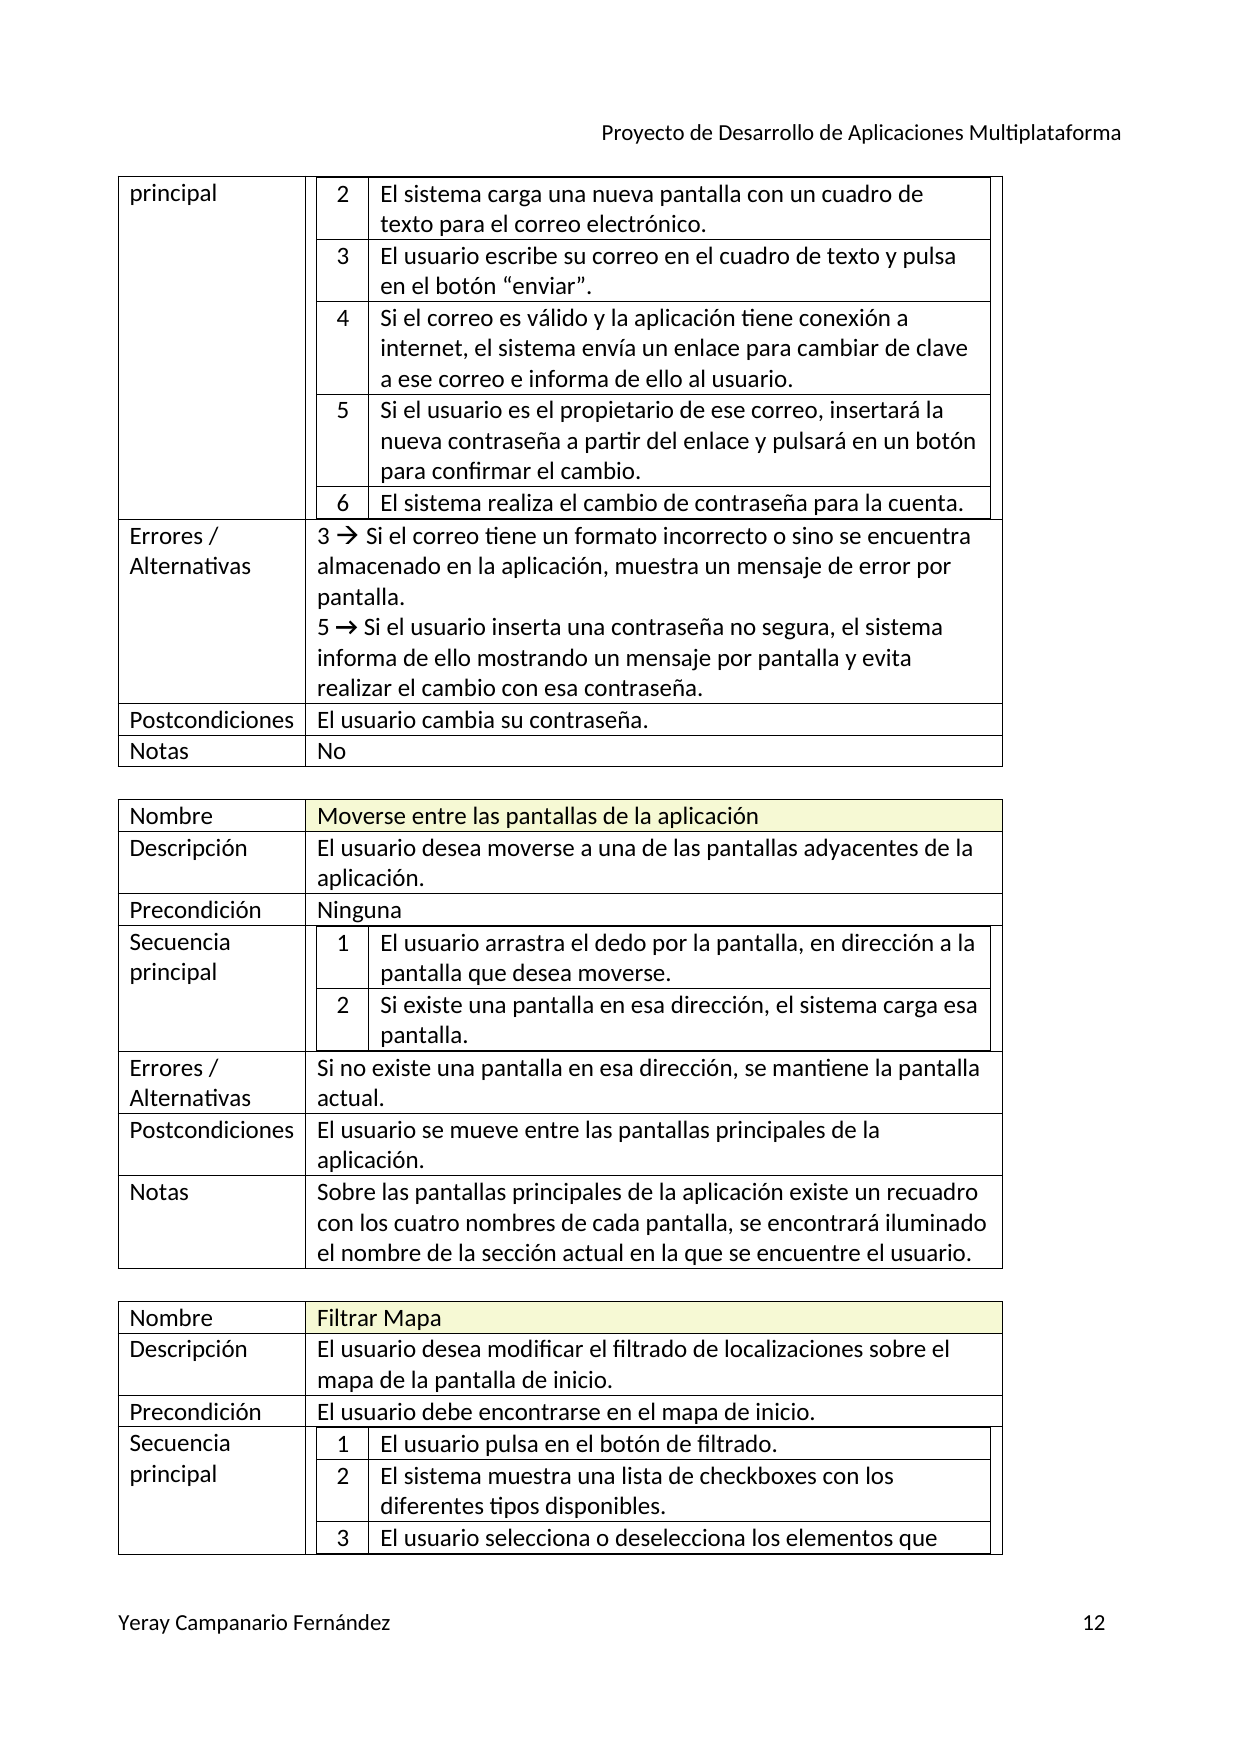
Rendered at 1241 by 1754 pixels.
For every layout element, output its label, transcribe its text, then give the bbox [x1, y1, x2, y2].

table_cell Ninguna [306, 894, 1002, 924]
table_cell [306, 177, 316, 519]
table_cell Notas [119, 736, 305, 766]
table_cell El sistema carga una nueva pantalla con un cuadro de texto para el correo electrónico. [369, 178, 990, 239]
table_cell Postcondiciones [119, 704, 305, 734]
table_cell El usuario selecciona o deselecciona los elementos que [369, 1522, 990, 1552]
table_cell [306, 926, 316, 1051]
table_cell Si existe una pantalla en esa dirección, el sistema carga esa pantalla. [369, 989, 990, 1050]
table_cell 3  Si el correo tiene un formato incorrecto o sino se encuentra almacenado en la aplicación, muestra un mensaje de error por pantalla. 5 → Si el usuario inserta una contraseña no segura, el sistema informa de ello mostrando un mensaje por pantalla y evita realizar el cambio con esa contraseña. [306, 520, 1002, 703]
table_header Moverse entre las pantallas de la aplicación [306, 800, 1002, 831]
table_cell El sistema muestra una lista de checkboxes con los diferentes tipos disponibles. [369, 1460, 990, 1521]
table_header Nombre [119, 800, 305, 831]
table_header 1 [317, 1428, 368, 1459]
table_cell [991, 1427, 1002, 1553]
table_cell 2 [317, 1460, 368, 1521]
table_header 1 [317, 927, 368, 988]
table_cell 3 [317, 1522, 368, 1552]
table_cell principal [119, 177, 305, 519]
table_cell Precondición [119, 894, 305, 924]
table_cell 2 [317, 178, 368, 239]
table_cell El usuario cambia su contraseña. [306, 704, 1002, 734]
table_cell 5 [317, 395, 368, 486]
table_cell El usuario se mueve entre las pantallas principales de la aplicación. [306, 1114, 1002, 1175]
table_header El usuario pulsa en el botón de filtrado. [369, 1428, 990, 1459]
table_cell Notas [119, 1176, 305, 1268]
table_cell 3 [317, 240, 368, 301]
table_cell [991, 177, 1002, 519]
table_cell Si el correo es válido y la aplicación tiene conexión a internet, el sistema envía un enlace para cambiar de clave a ese correo e informa de ello al usuario. [369, 302, 990, 393]
table_cell Postcondiciones [119, 1114, 305, 1175]
table_cell El usuario escribe su correo en el cuadro de texto y pulsa en el botón “enviar”. [369, 240, 990, 301]
table_cell 2 [317, 989, 368, 1050]
table_cell [306, 1427, 316, 1553]
table_header El usuario arrastra el dedo por la pantalla, en dirección a la pantalla que desea moverse. [369, 927, 990, 988]
table_cell El sistema realiza el cambio de contraseña para la cuenta. [369, 487, 990, 518]
table_cell Si no existe una pantalla en esa dirección, se mantiene la pantalla actual. [306, 1052, 1002, 1113]
table_cell No [306, 736, 1002, 766]
table_cell Descripción [119, 832, 305, 893]
table_cell Descripción [119, 1334, 305, 1395]
table_cell [991, 926, 1002, 1051]
table_cell 4 [317, 302, 368, 393]
table_header Filtrar Mapa [306, 1302, 1002, 1333]
table_cell Sobre las pantallas principales de la aplicación existe un recuadro con los cuatro nombres de cada pantalla, se encontrará iluminado el nombre de la sección actual en la que se encuentre el usuario. [306, 1176, 1002, 1268]
table_header Nombre [119, 1302, 305, 1333]
table_cell Errores / Alternativas [119, 520, 305, 703]
table_cell Secuencia principal [119, 1427, 305, 1553]
table_cell Precondición [119, 1396, 305, 1426]
table_cell Secuencia principal [119, 926, 305, 1051]
table_cell El usuario debe encontrarse en el mapa de inicio. [306, 1396, 1002, 1426]
table_cell El usuario desea moverse a una de las pantallas adyacentes de la aplicación. [306, 832, 1002, 893]
table_cell 6 [317, 487, 368, 518]
table_cell Si el usuario es el propietario de ese correo, insertará la nueva contraseña a partir del enlace y pulsará en un botón para confirmar el cambio. [369, 395, 990, 486]
table_cell Errores / Alternativas [119, 1052, 305, 1113]
table_cell El usuario desea modificar el filtrado de localizaciones sobre el mapa de la pantalla de inicio. [306, 1334, 1002, 1395]
